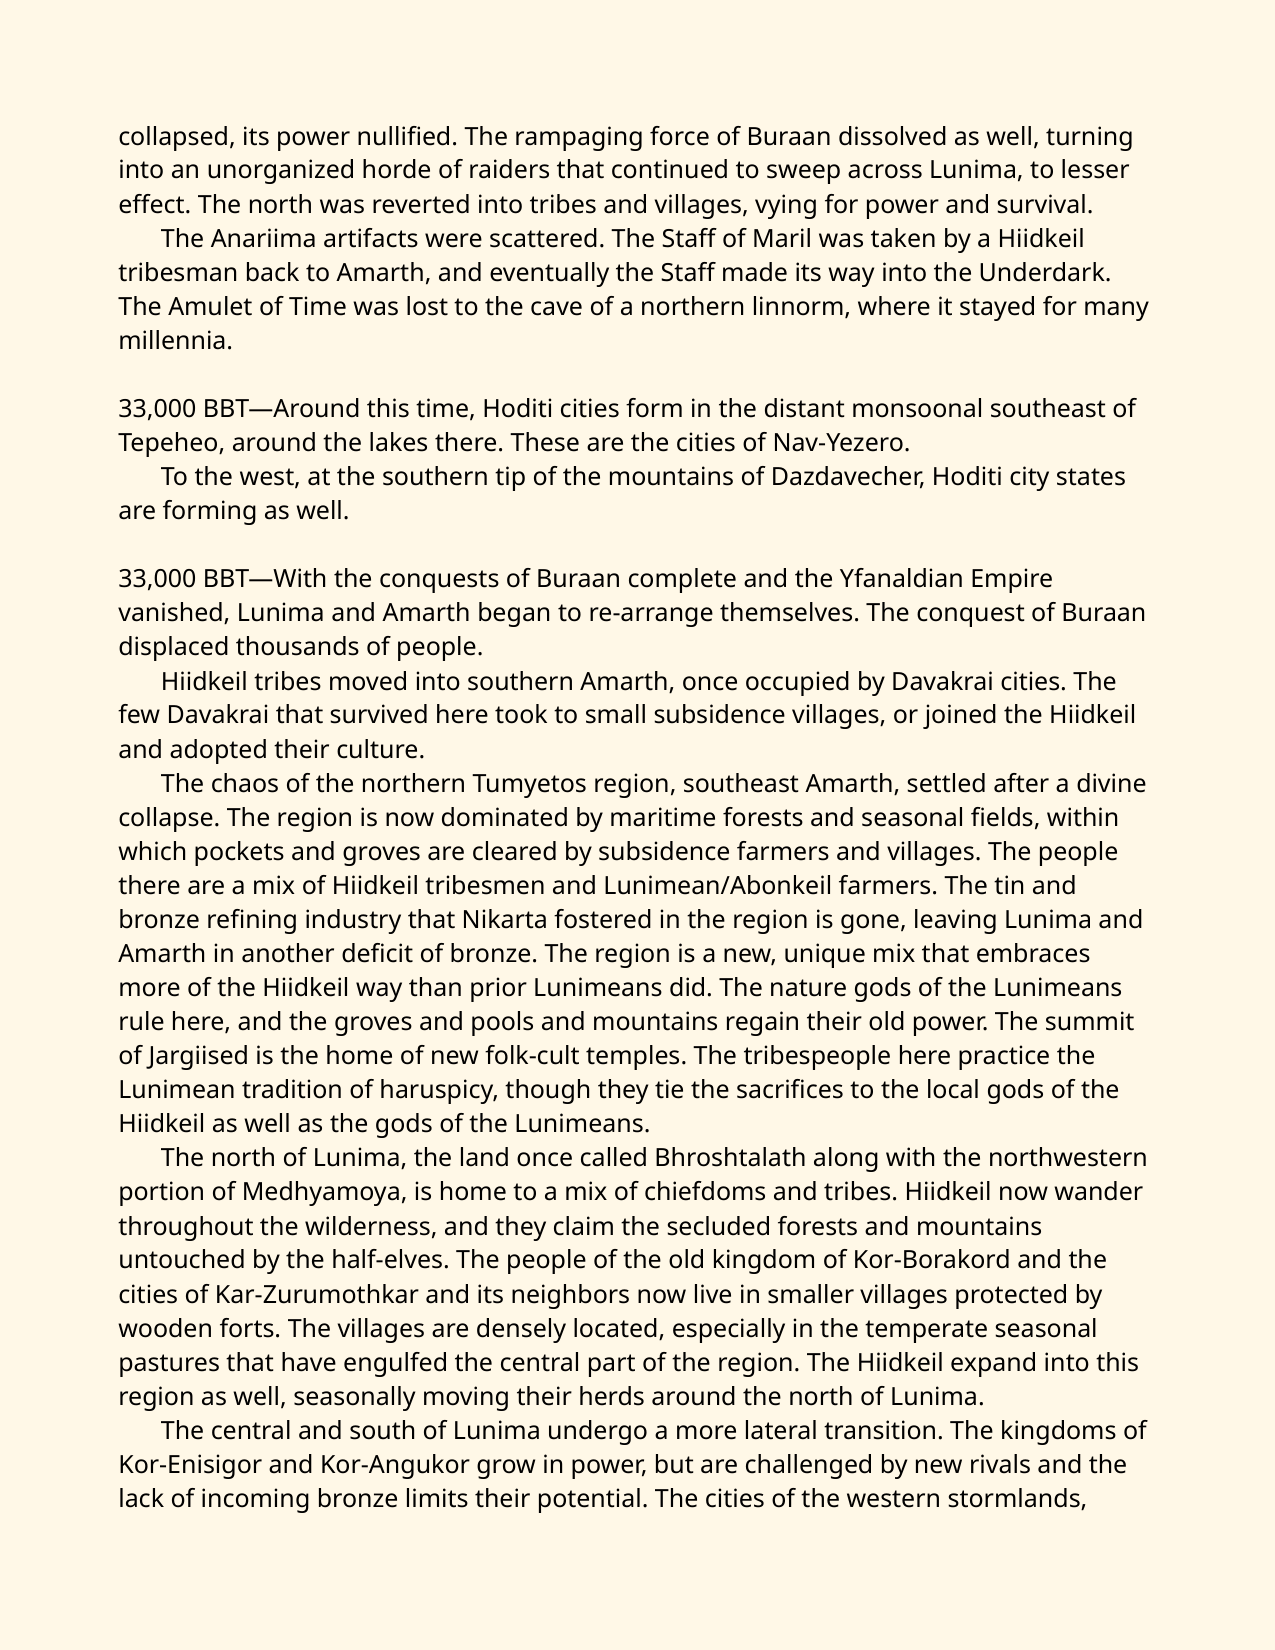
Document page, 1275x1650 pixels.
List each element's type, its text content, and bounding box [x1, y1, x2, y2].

text To the west, at the southern tip of the mountains of Dazdavecher, Hoditi city states are forming as well. [118, 459, 1157, 527]
text The Anariima artifacts were scattered. The Staff of Maril was taken by a Hiidkeil tribesman back to Amarth, and eventually the Staff made its way into the Underdark. The Amulet of Time was lost to the cave of a northern linnorm, where it stayed for many millennia. [118, 220, 1157, 357]
text Hiidkeil tribes moved into southern Amarth, once occupied by Davakrai cities. The few Davakrai that survived here took to small subsidence villages, or joined the Hiidkeil and adopted their culture. [118, 663, 1157, 765]
text collapsed, its power nullified. The rampaging force of Buraan dissolved as well, turning into an unorganized horde of raiders that continued to sweep across Lunima, to lesser effect. The north was reverted into tribes and villages, vying for power and survival. [118, 118, 1157, 220]
text The central and south of Lunima undergo a more lateral transition. The kingdoms of Kor-Enisigor and Kor-Angukor grow in power, but are challenged by new rivals and the lack of incoming bronze limits their potential. The cities of the western stormlands, [118, 1412, 1157, 1515]
text 33,000 BBT—With the conquests of Buraan complete and the Yfanaldian Empire vanished, Lunima and Amarth began to re-arrange themselves. The conquest of Buraan displaced thousands of people. [118, 561, 1157, 663]
text 33,000 BBT—Around this time, Hoditi cities form in the distant monsoonal southeast of Tepeheo, around the lakes there. These are the cities of Nav-Yezero. [118, 391, 1157, 459]
text The north of Lunima, the land once called Bhroshtalath along with the northwestern portion of Medhyamoya, is home to a mix of chiefdoms and tribes. Hiidkeil now wander throughout the wilderness, and they claim the secluded forests and mountains untouched by the half-elves. The people of the old kingdom of Kor-Borakord and the cities of Kar-Zurumothkar and its neighbors now live in smaller villages protected by wooden forts. The villages are densely located, especially in the temperate seasonal pastures that have engulfed the central part of the region. The Hiidkeil expand into this region as well, seasonally moving their herds around the north of Lunima. [118, 1140, 1157, 1412]
text The chaos of the northern Tumyetos region, southeast Amarth, settled after a divine collapse. The region is now dominated by maritime forests and seasonal fields, within which pockets and groves are cleared by subsidence farmers and villages. The people there are a mix of Hiidkeil tribesmen and Lunimean/Abonkeil farmers. The tin and bronze refining industry that Nikarta fostered in the region is gone, leaving Lunima and Amarth in another deficit of bronze. The region is a new, unique mix that embraces more of the Hiidkeil way than prior Lunimeans did. The nature gods of the Lunimeans rule here, and the groves and pools and mountains regain their old power. The summit of Jargiised is the home of new folk-cult temples. The tribespeople here practice the Lunimean tradition of haruspicy, though they tie the sacrifices to the local gods of the Hiidkeil as well as the gods of the Lunimeans. [118, 765, 1157, 1140]
